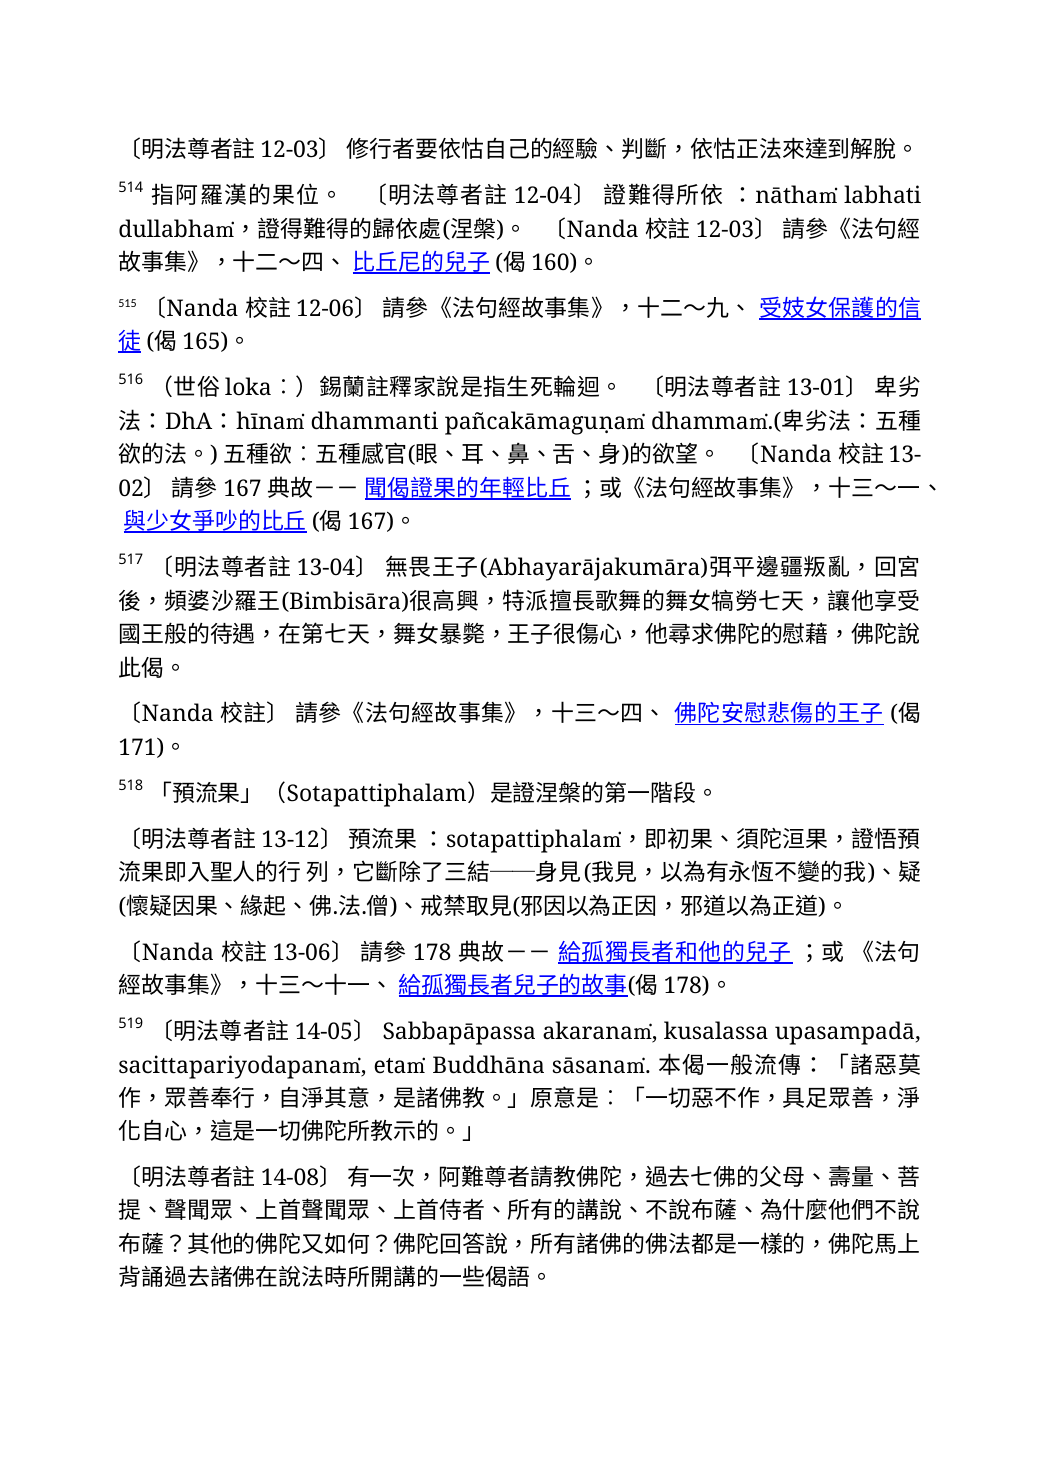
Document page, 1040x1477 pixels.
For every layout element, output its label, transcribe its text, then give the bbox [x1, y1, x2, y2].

list （世俗loka︰）錫蘭註釋家說是指生死輪迴。 〔明法尊者註13-01〕 卑劣法：DhA：hīnaṁ dhammanti pañcakāmaguṇaṁ dhammaṁ.(卑劣法：五種欲的法。) 五種欲︰五種感官(眼、耳、鼻、舌、身)的欲望。 〔Nanda 校註13-02〕 請參 167 典故－－ 聞偈證果的年輕比丘 ；或《法句經故事集》，十三～一、 與少女爭吵的比丘 (偈 167)。 [118, 369, 921, 536]
list 〔明法尊者註13-04〕 無畏王子(Abhayarājakumāra)弭平邊疆叛亂，回宮後，頻婆沙羅王(Bimbisāra)很高興，特派擅長歌舞的舞女犒勞七天，讓他享受國王般的待遇，在第七天，舞女暴斃，王子很傷心，他尋求佛陀的慰藉，佛陀說此偈。 [118, 549, 921, 683]
list 〔Nanda 校註13-06〕 請參 178 典故－－ 給孤獨長者和他的兒子 ；或 《法句經故事集》，十三～十一、 給孤獨長者兒子的故事(偈 178)。 [118, 933, 921, 1000]
list 〔Nanda 校註12-06〕 請參《法句經故事集》，十二～九、 受妓女保護的信徒 (偈 165)。 [118, 290, 921, 356]
list 〔明法尊者註12-03〕 修行者要依怙自己的經驗、判斷，依怙正法來達到解脫。 [118, 131, 921, 164]
list 「預流果」（Sotapattiphalam）是證涅槃的第一階段。 [118, 774, 921, 808]
list 〔Nanda 校註〕 請參《法句經故事集》，十三～四、 佛陀安慰悲傷的王子 (偈 171)。 [118, 695, 921, 762]
list 〔明法尊者註13-12〕 預流果 ：sotapattiphalaṁ，即初果、須陀洹果，證悟預流果即入聖人的行 列，它斷除了三結──身見(我見，以為有永恆不變的我)、疑(懷疑因果、緣起、佛.法.僧)、戒禁取見(邪因以為正因，邪道以為正道)。 [118, 821, 921, 921]
list 指阿羅漢的果位。 〔明法尊者註12-04〕 證難得所依 ：nāthaṁ labhati dullabhaṁ，證得難得的歸依處(涅槃)。 〔Nanda 校註12-03〕 請參《法句經故事集》，十二～四、 比丘尼的兒子 (偈 160)。 [118, 176, 921, 277]
list 〔明法尊者註14-08〕 有一次，阿難尊者請教佛陀，過去七佛的父母、壽量、菩提、聲聞眾、上首聲聞眾、上首侍者、所有的講說、不說布薩、為什麼他們不說布薩？其他的佛陀又如何？佛陀回答說，所有諸佛的佛法都是一樣的，佛陀馬上背誦過去諸佛在說法時所開講的一些偈語。 [118, 1159, 921, 1292]
list 〔明法尊者註14-05〕 Sabbapāpassa akaranaṁ, kusalassa upasampadā, sacittapariyodapanaṁ, etaṁ Buddhāna sāsanaṁ. 本偈一般流傳：「諸惡莫作，眾善奉行，自淨其意，是諸佛教。」原意是︰「一切惡不作，具足眾善，淨化自心，這是一切佛陀所教示的。」 [118, 1012, 921, 1146]
